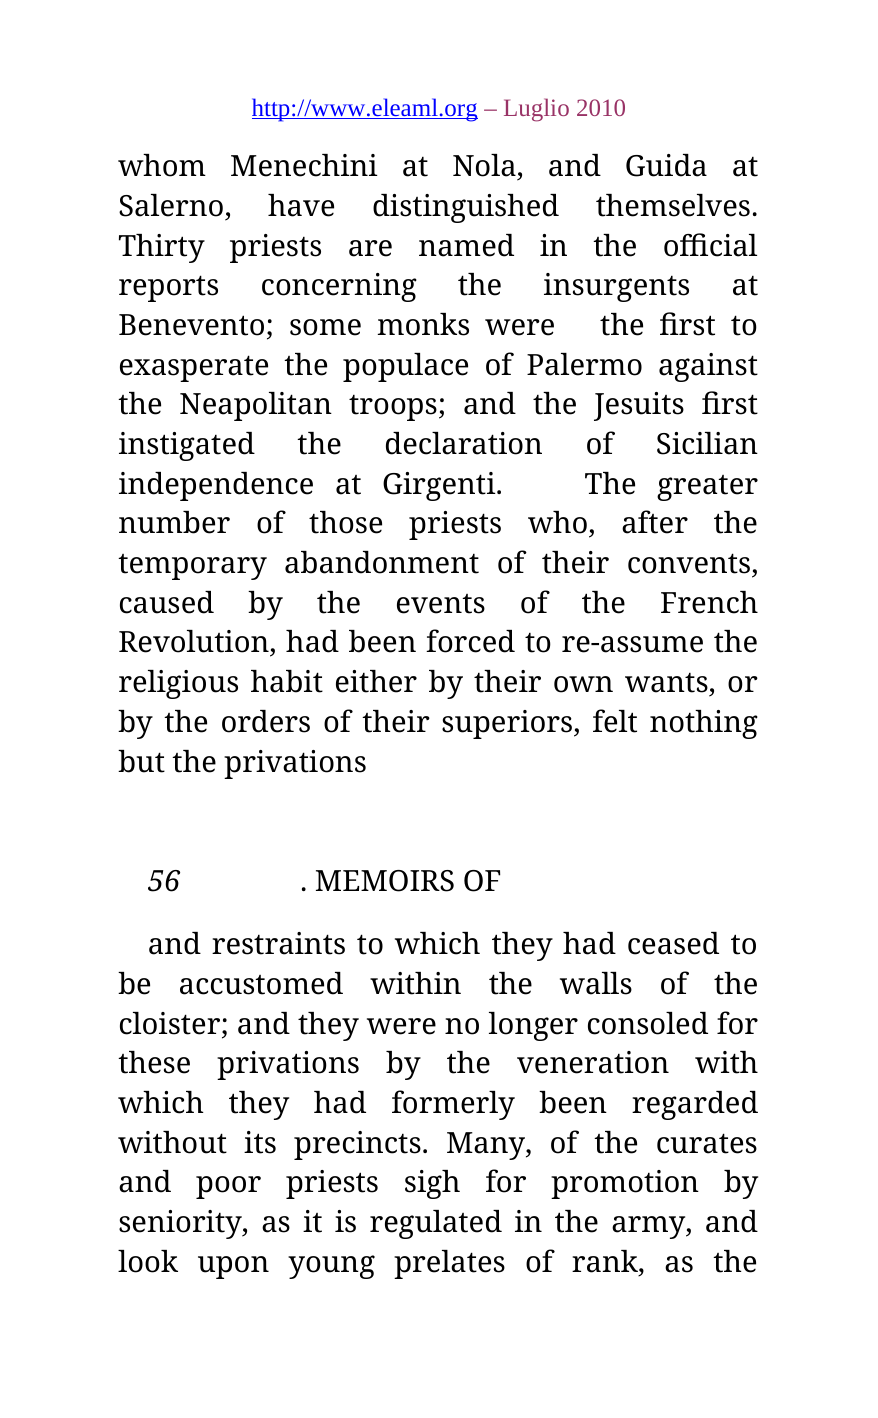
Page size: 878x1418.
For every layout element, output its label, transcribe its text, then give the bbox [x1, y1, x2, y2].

text 56 . MEMOIRS OF [118, 860, 759, 899]
text whom Menechini at Nola, and Guida at Salerno, have distinguished themselves. Thirty priests are named in the official reports concerning the insurgents at Benevento; some monks were the first to exasperate the populace of Palermo against the Neapolitan troops; and the Jesuits first instigated the declaration of Sicilian independence at Girgenti. The greater number of those priests who, after the temporary abandonment of their convents, caused by the events of the French Revolution, had been forced to re-assume the religious habit either by their own wants, or by the orders of their superiors, felt nothing but the privations [118, 146, 759, 781]
text and restraints to which they had ceased to be accustomed within the walls of the cloister; and they were no longer consoled for these privations by the veneration with which they had formerly been regarded without its precincts. Many, of the curates and poor priests sigh for promotion by seniority, as it is regulated in the army, and look upon young prelates of rank, as the [118, 924, 759, 1281]
